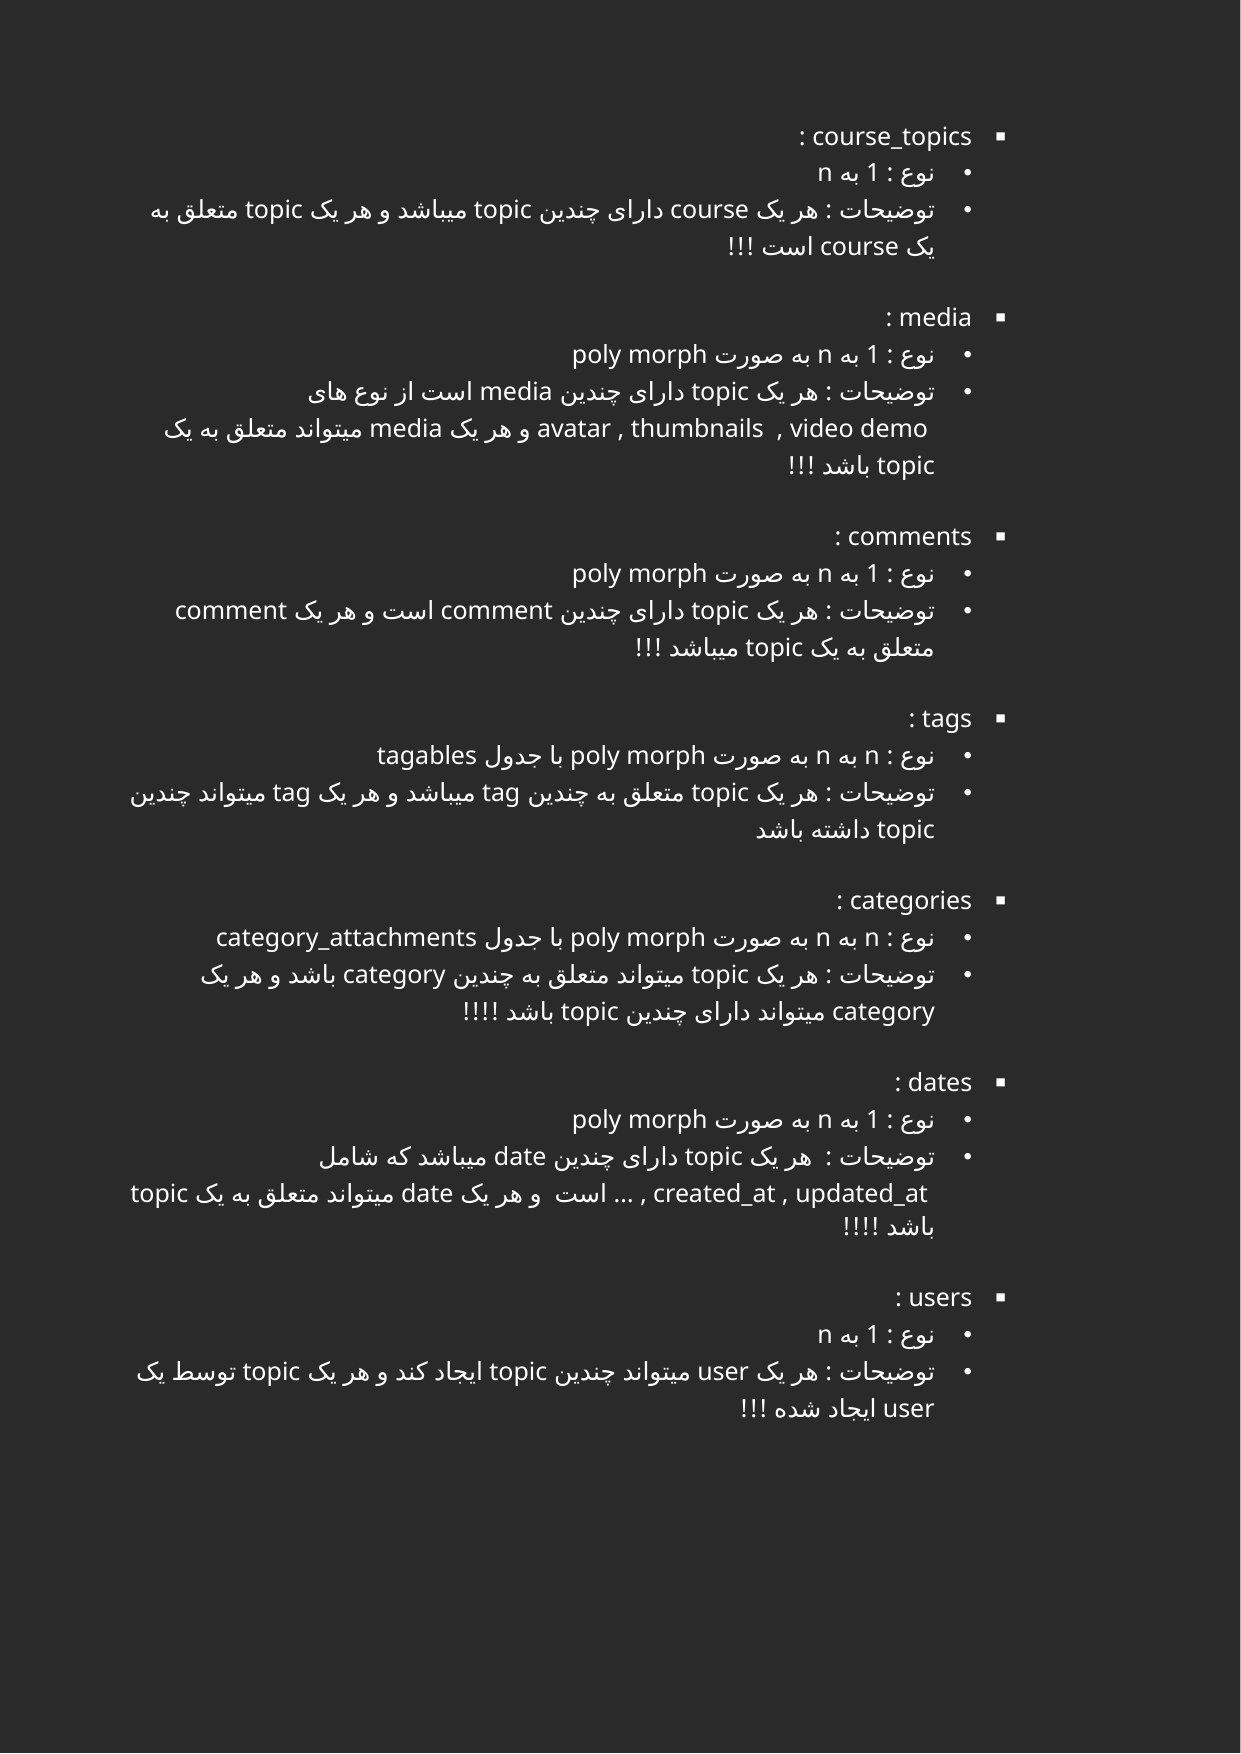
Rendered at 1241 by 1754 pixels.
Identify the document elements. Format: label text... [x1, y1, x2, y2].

list نوع : 1 به n به صورت poly morph [118, 556, 972, 593]
list comments : [118, 519, 1010, 556]
list users : [118, 1279, 1010, 1317]
list media : [118, 300, 1010, 337]
list avatar , thumbnails , video demo و هر یک media میتواند متعلق به یک topic باشد !!! [118, 411, 972, 485]
list توضیحات :‌ هر یک topic دارای چندین comment است و هر یک comment متعلق به یک topic میباشد !!! [118, 593, 972, 667]
list نوع :‌ 1 به n به صورت poly morph [118, 337, 972, 374]
list نوع : 1 به n [118, 155, 972, 192]
list categories : [118, 883, 1010, 920]
list توضیحات :‌ هر یک topic متعلق به چندین tag میباشد و هر یک tag میتواند چندین topic داشته باشد [118, 775, 972, 849]
list نوع :‌ n به n به صورت poly morph با جدول tagables [118, 738, 972, 775]
list created_at , updated_at , … است و هر یک date میتواند متعلق به یک topic باشد !!!! [118, 1176, 972, 1246]
list course_topics : [118, 118, 1010, 155]
list tags : [118, 701, 1010, 738]
list نوع : 1 به n به صورت poly morph [118, 1102, 972, 1139]
list توضیحات :‌ هر یک user میتواند چندین topic ایجاد کند و هر یک topic توسط یک user ایجاد شده !!! [118, 1353, 972, 1427]
list توضیحات :‌ هر یک topic دارای چندین media است از نوع های [118, 374, 972, 411]
list نوع : n به n به صورت poly morph با جدول category_attachments [118, 920, 972, 957]
list dates : [118, 1065, 1010, 1102]
list توضیحات : هر یک course دارای چندین topic میباشد و هر یک topic متعلق به یک course است !!! [118, 192, 972, 266]
list توضیحات :‌ هر یک topic میتواند متعلق به چندین category باشد و هر یک category میتواند دارای چندین topic باشد !!!! [118, 957, 972, 1031]
list توضیحات : هر یک topic دارای چندین date میباشد که شامل [118, 1139, 972, 1176]
list نوع :‌ 1 به n [118, 1317, 972, 1353]
